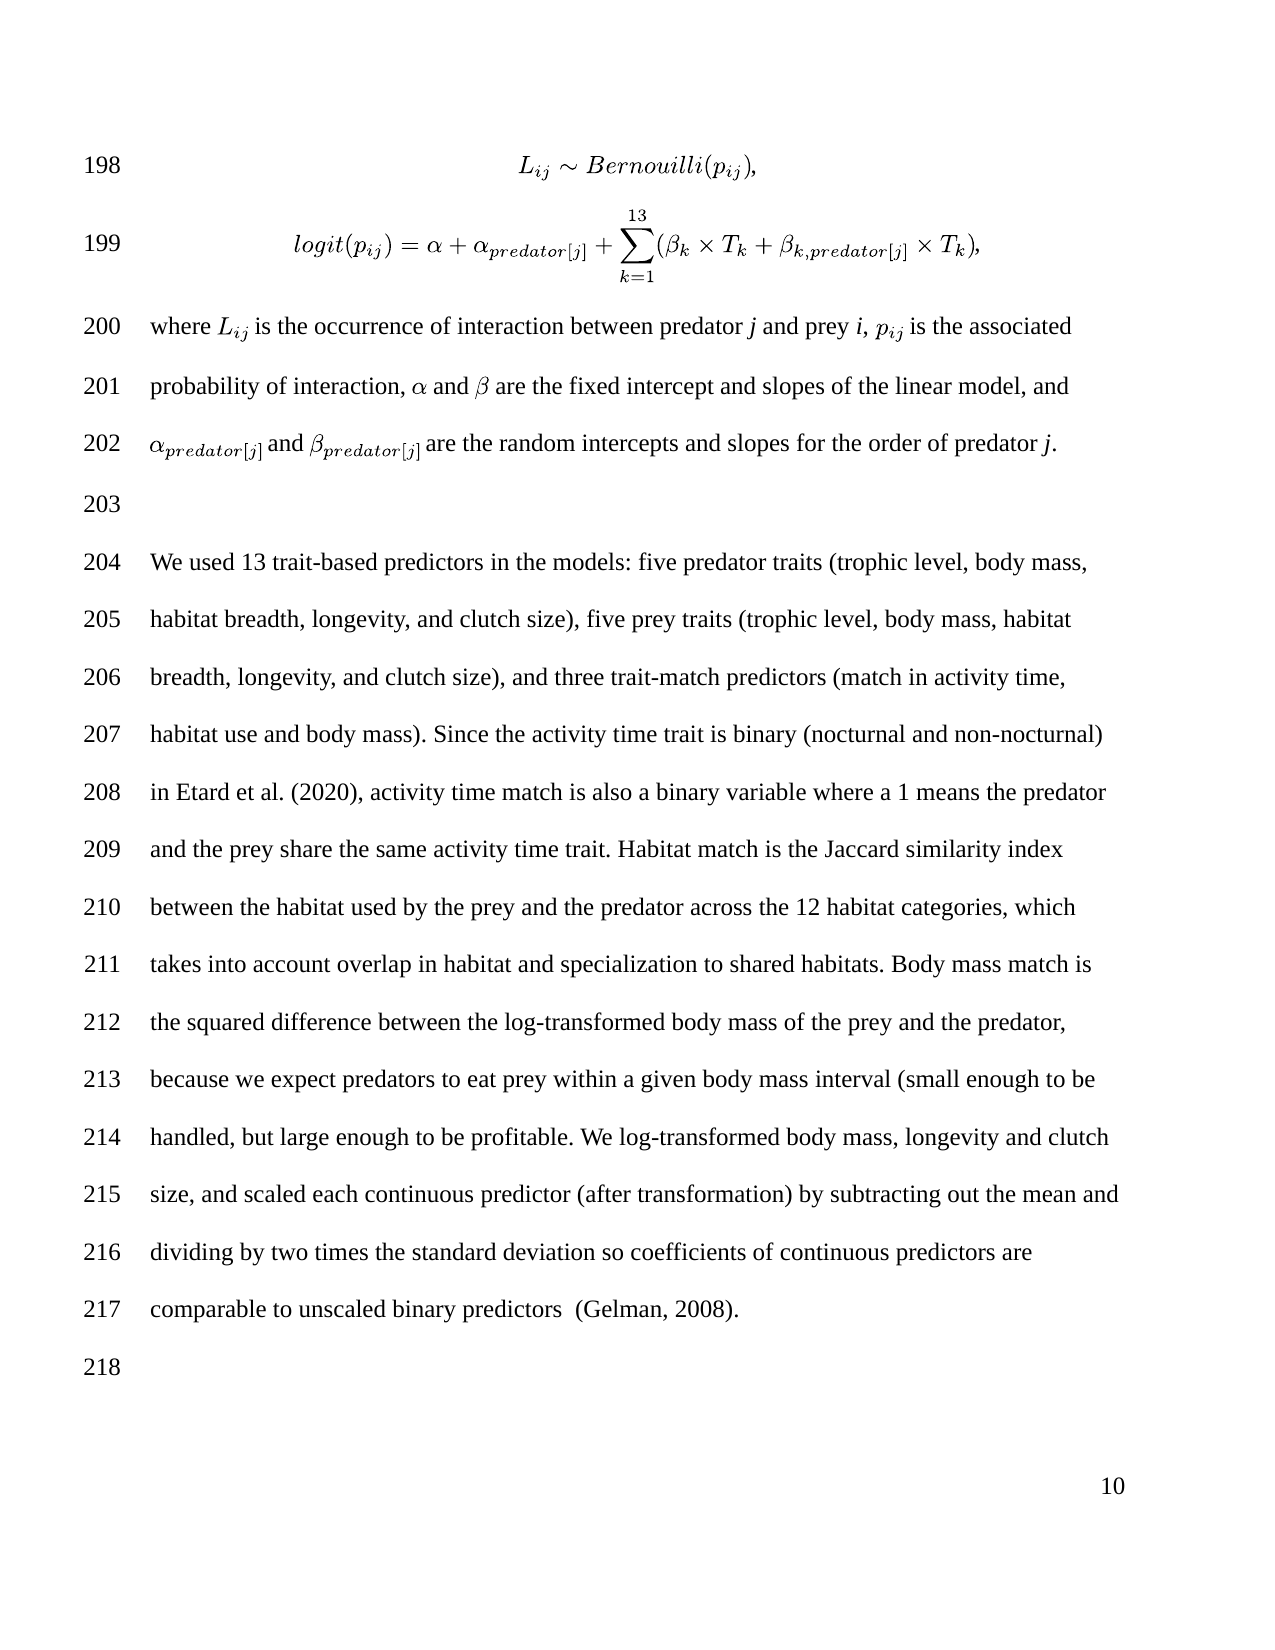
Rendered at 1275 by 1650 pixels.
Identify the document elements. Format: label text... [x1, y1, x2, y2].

text , [150, 150, 1125, 181]
text [150, 209, 631, 282]
text where is the occurrence of interaction between predator j and prey i, is the associated probability of interaction, and are the fixed intercept and slopes of the linear model, and and are the random intercepts and slopes for the order of predator j. [150, 311, 1125, 461]
text , [645, 209, 1125, 282]
text We used 13 trait-based predictors in the models: five predator traits (trophic level, body mass, habitat breadth, longevity, and clutch size), five prey traits (trophic level, body mass, habitat breadth, longevity, and clutch size), and three trait-match predictors (match in activity time, habitat use and body mass). Since the activity time trait is binary (nocturnal and non-nocturnal) in Etard et al. (2020), activity time match is also a binary variable where a 1 means the predator and the prey share the same activity time trait. Habitat match is the Jaccard similarity index between the habitat used by the prey and the predator across the 12 habitat categories, which takes into account overlap in habitat and specialization to shared habitats. Body mass match is the squared difference between the log-transformed body mass of the prey and the predator, because we expect predators to eat prey within a given body mass interval (small enough to be handled, but large enough to be profitable. We log-transformed body mass, longevity and clutch size, and scaled each continuous predictor (after transformation) by subtracting out the mean and dividing by two times the standard deviation so coefficients of continuous predictors are comparable to unscaled binary predictors (Gelman, 2008). [150, 547, 1125, 1323]
